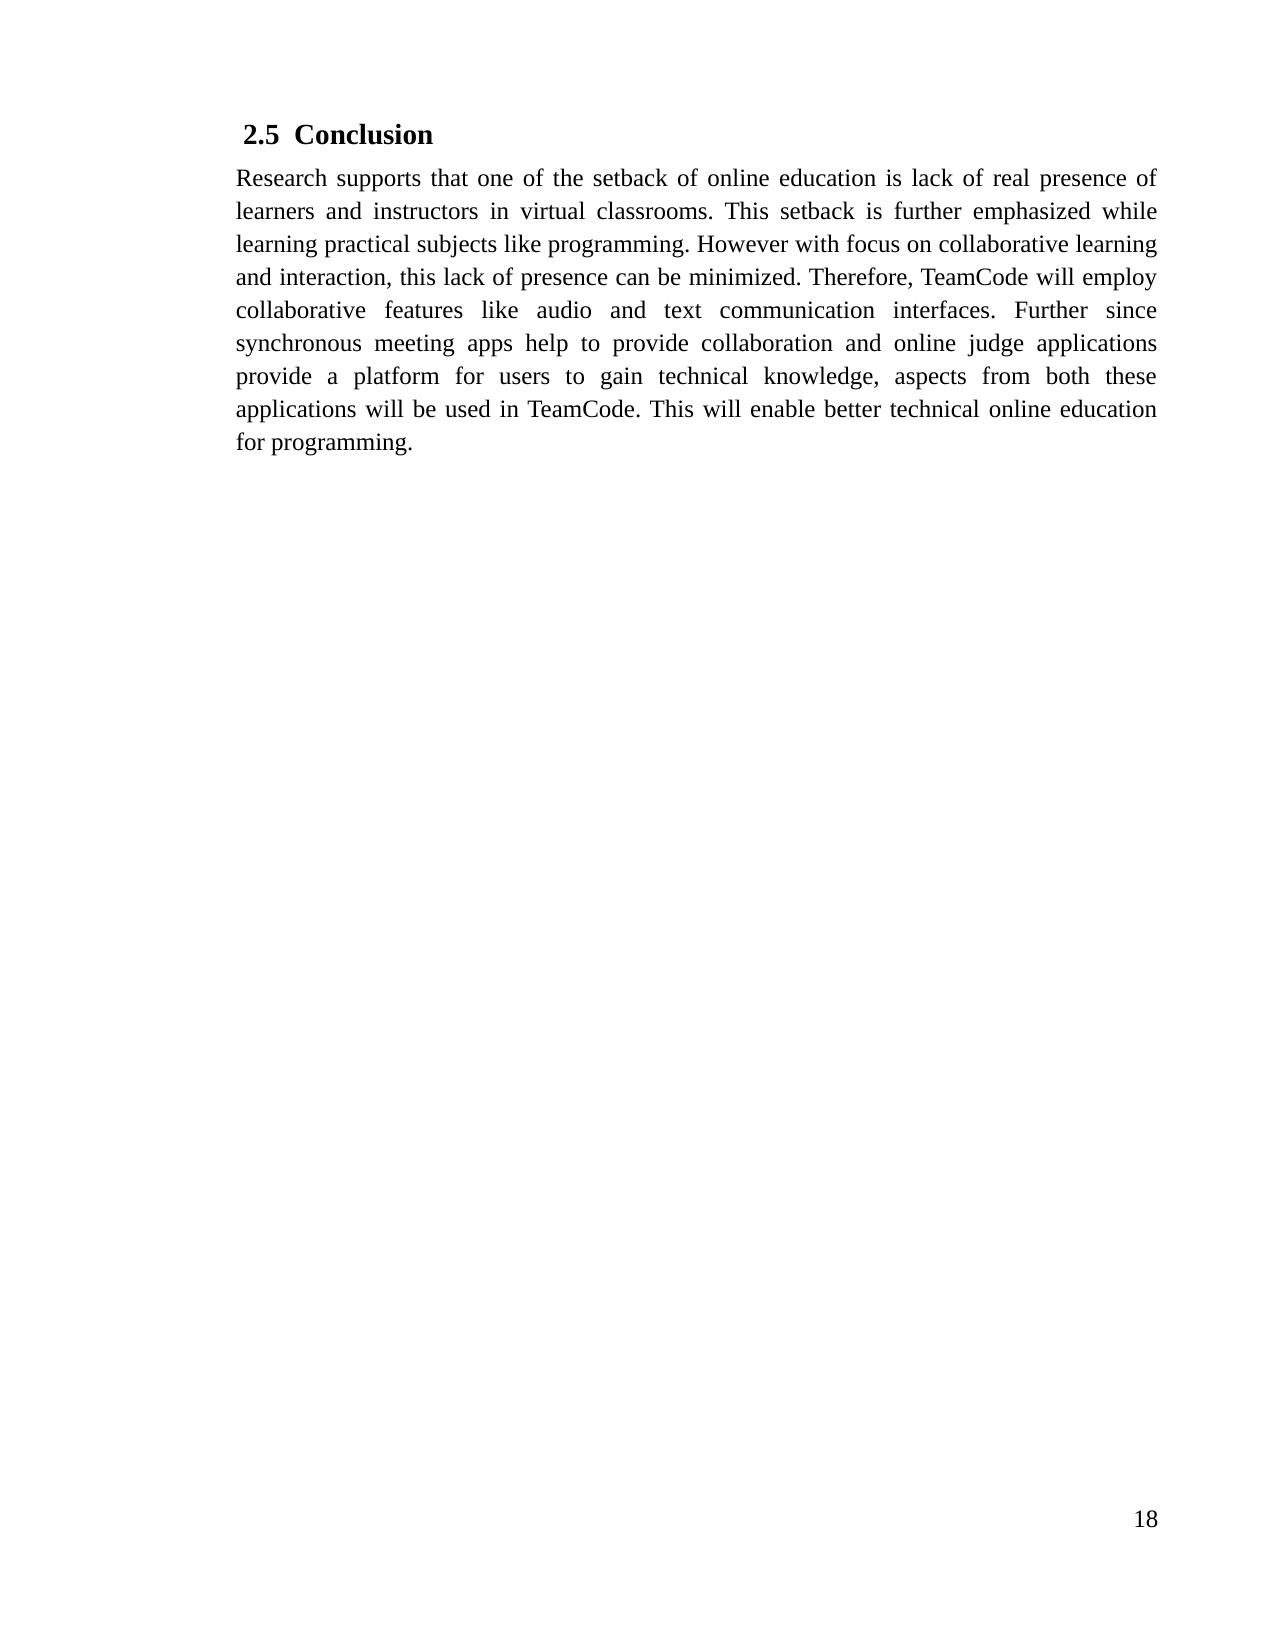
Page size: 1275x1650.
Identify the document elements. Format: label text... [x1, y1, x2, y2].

text Research supports that one of the setback of online education is lack of real presence of learners and instructors in virtual classrooms. This setback is further emphasized while learning practical subjects like programming. However with focus on collaborative learning and interaction, this lack of presence can be minimized. Therefore, TeamCode will employ collaborative features like audio and text communication interfaces. Further since synchronous meeting apps help to provide collaboration and online judge applications provide a platform for users to gain technical knowledge, aspects from both these applications will be used in TeamCode. This will enable better technical online education for programming. [236, 163, 1158, 456]
subtitle Conclusion [236, 117, 1158, 151]
